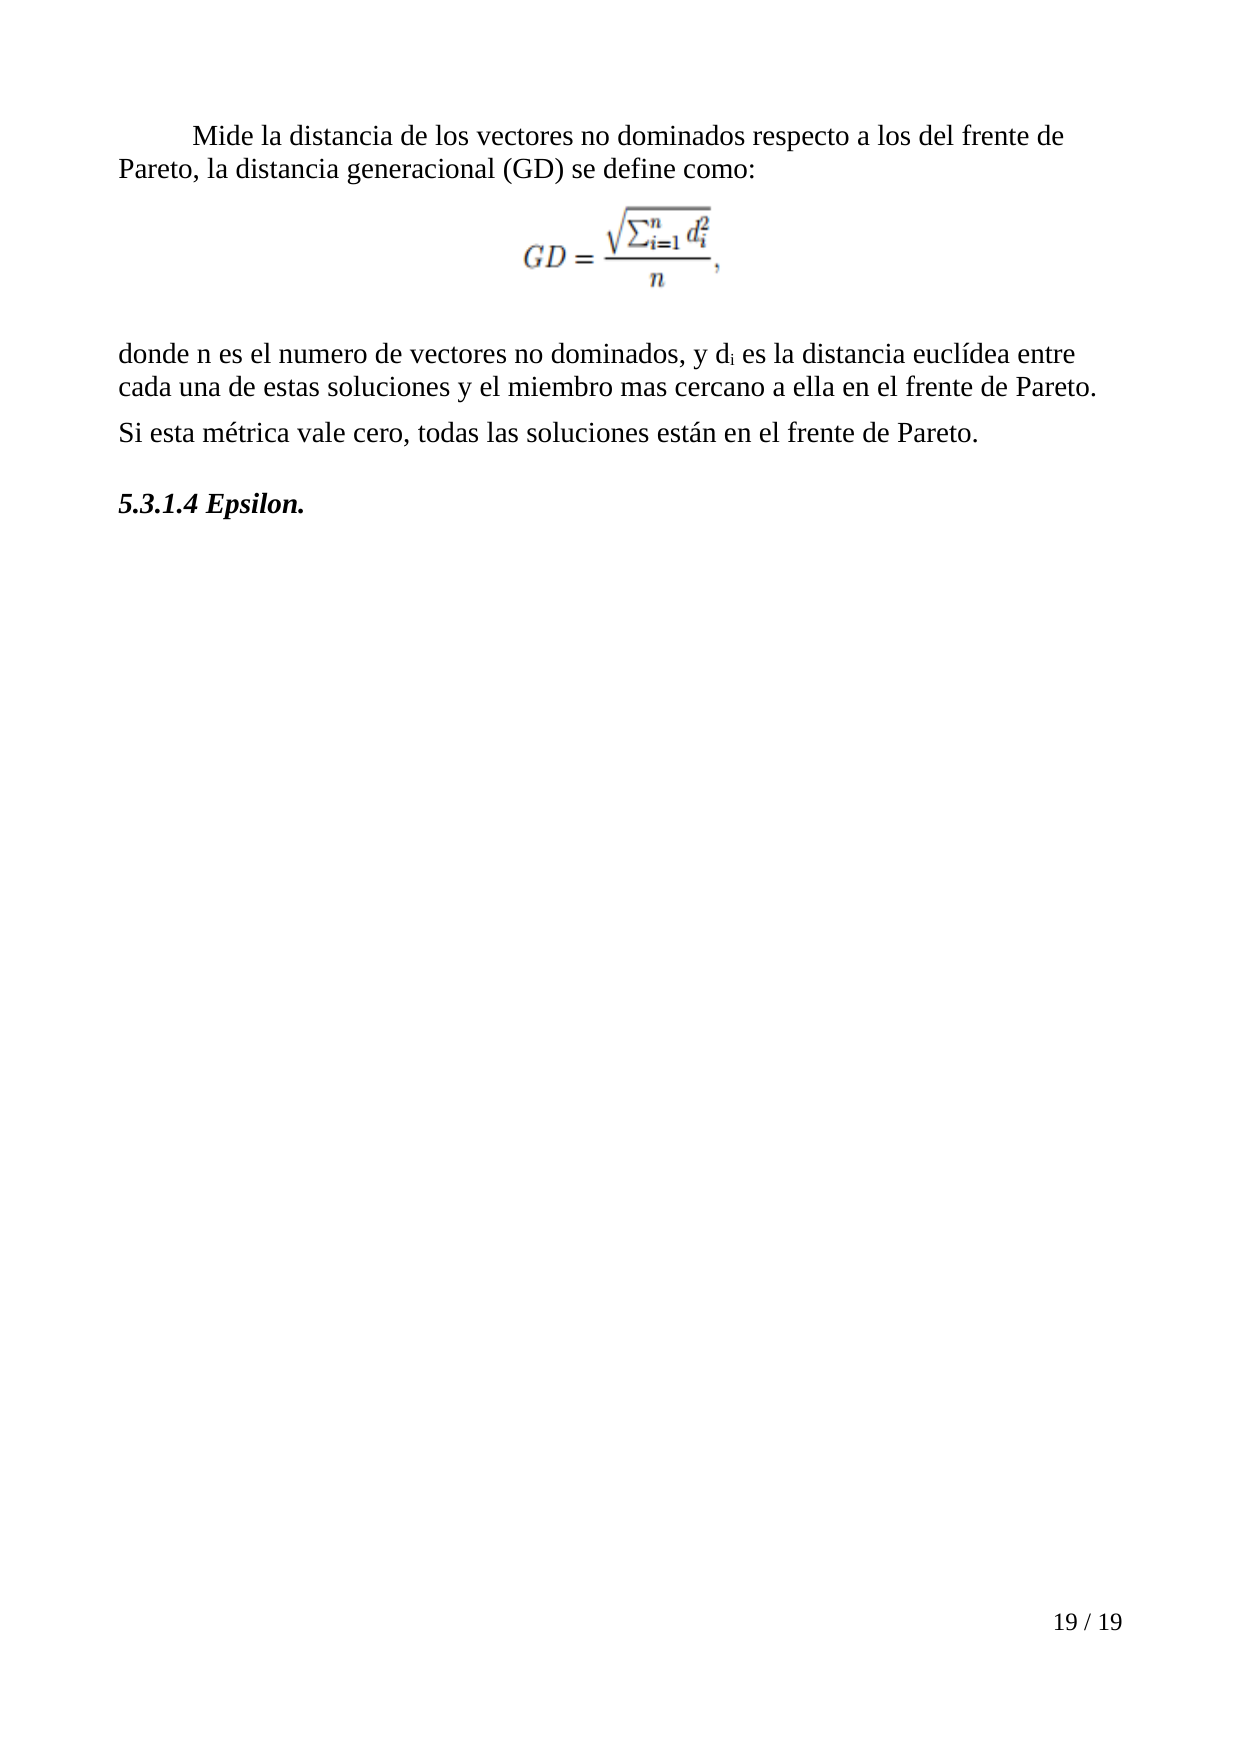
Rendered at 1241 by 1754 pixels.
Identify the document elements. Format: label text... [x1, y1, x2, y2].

subtitle 5.3.1.4 Epsilon. [118, 486, 1122, 520]
text donde n es el numero de vectores no dominados, y di es la distancia euclídea entre cada una de estas soluciones y el miembro mas cercano a ella en el frente de Pareto. [118, 336, 1122, 403]
text Si esta métrica vale cero, todas las soluciones están en el frente de Pareto. [118, 415, 1122, 449]
text Mide la distancia de los vectores no dominados respecto a los del frente de Pareto, la distancia generacional (GD) se define como: [118, 118, 1122, 185]
